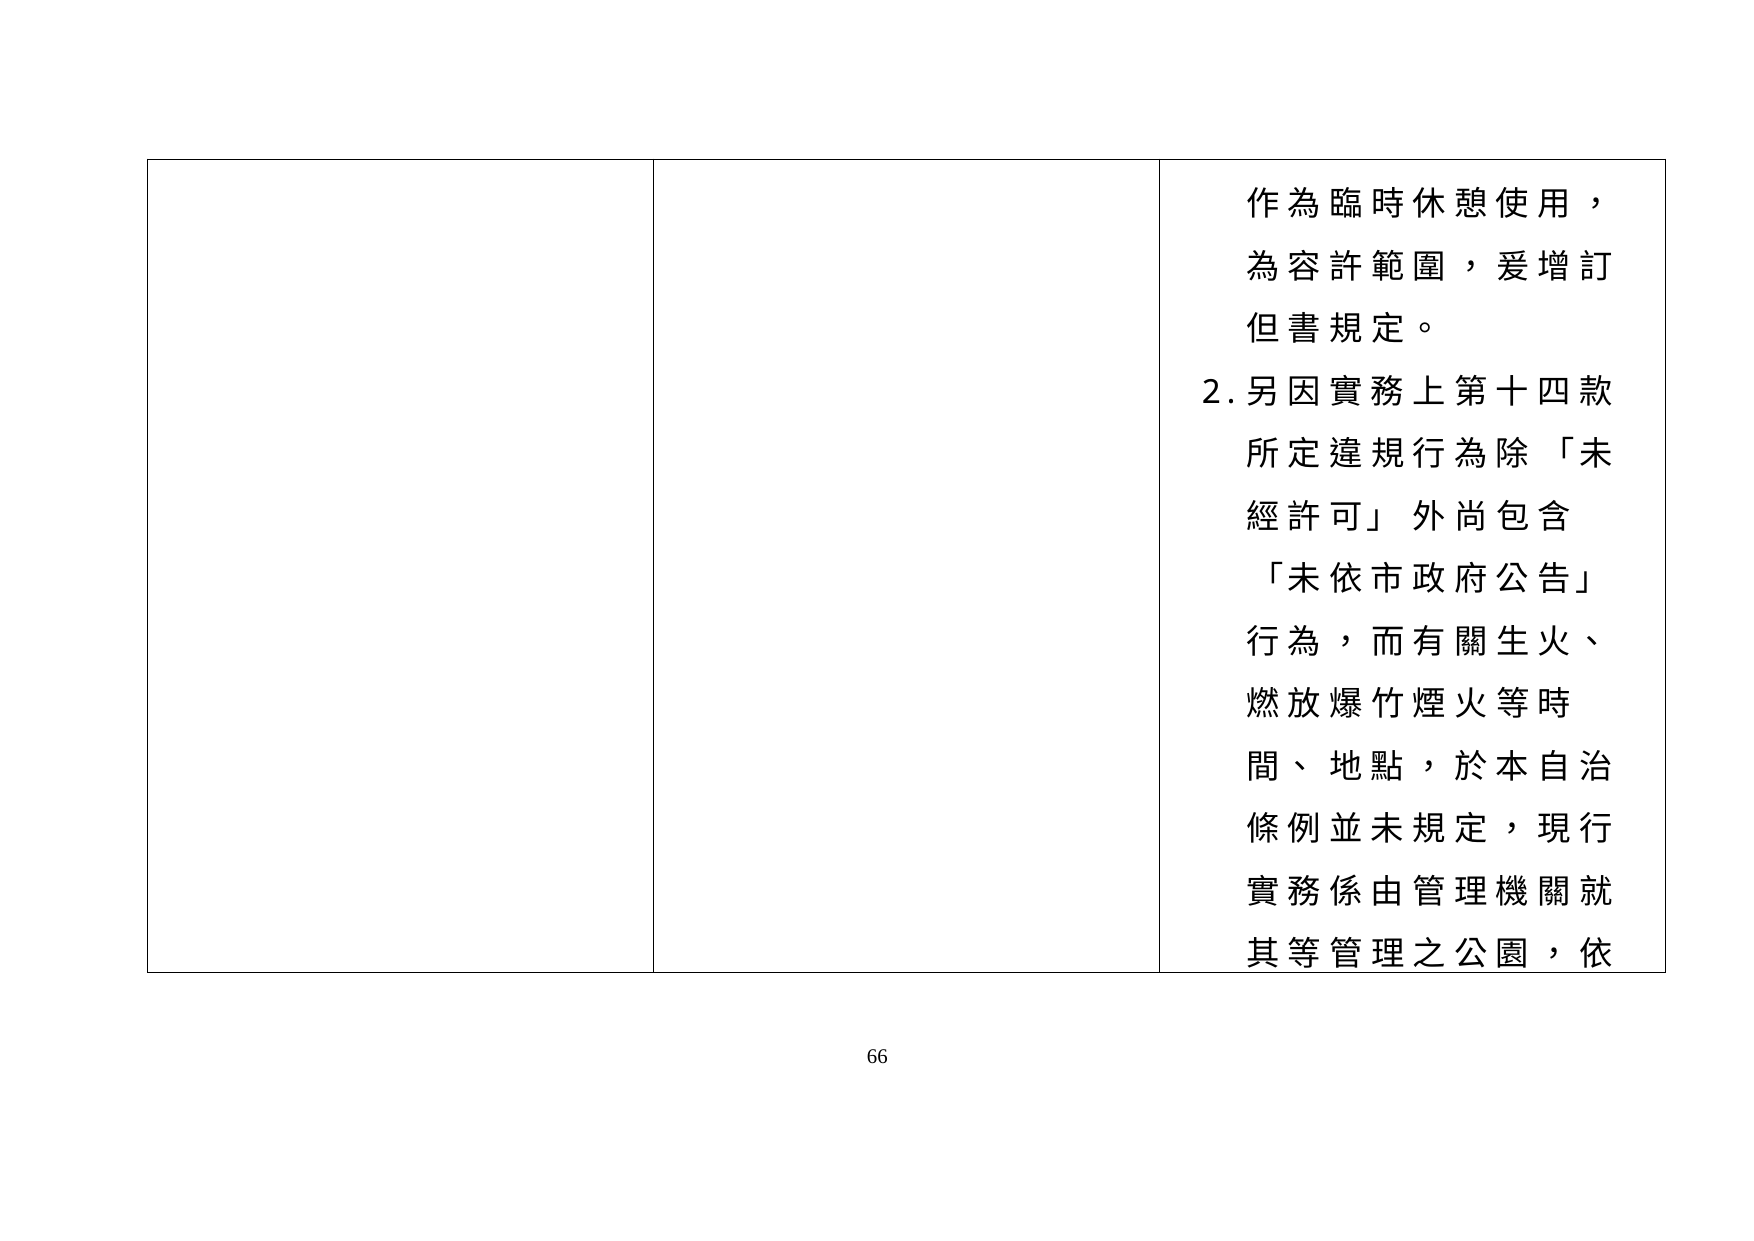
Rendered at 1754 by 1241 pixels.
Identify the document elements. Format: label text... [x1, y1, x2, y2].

table_cell 作為臨時休憩使用，為容許範圍，爰增訂但書規定。 2.另因實務上第十四款所定違規行為除「未經許可」外尚包含「未依市政府公告」行為，而有關生火、燃放爆竹煙火等時間、地點，於本自治條例並未規定，現行實務係由管理機關就其等管理之公園，依 [1160, 160, 1665, 972]
table_cell [654, 160, 1159, 972]
table_cell [148, 160, 653, 972]
